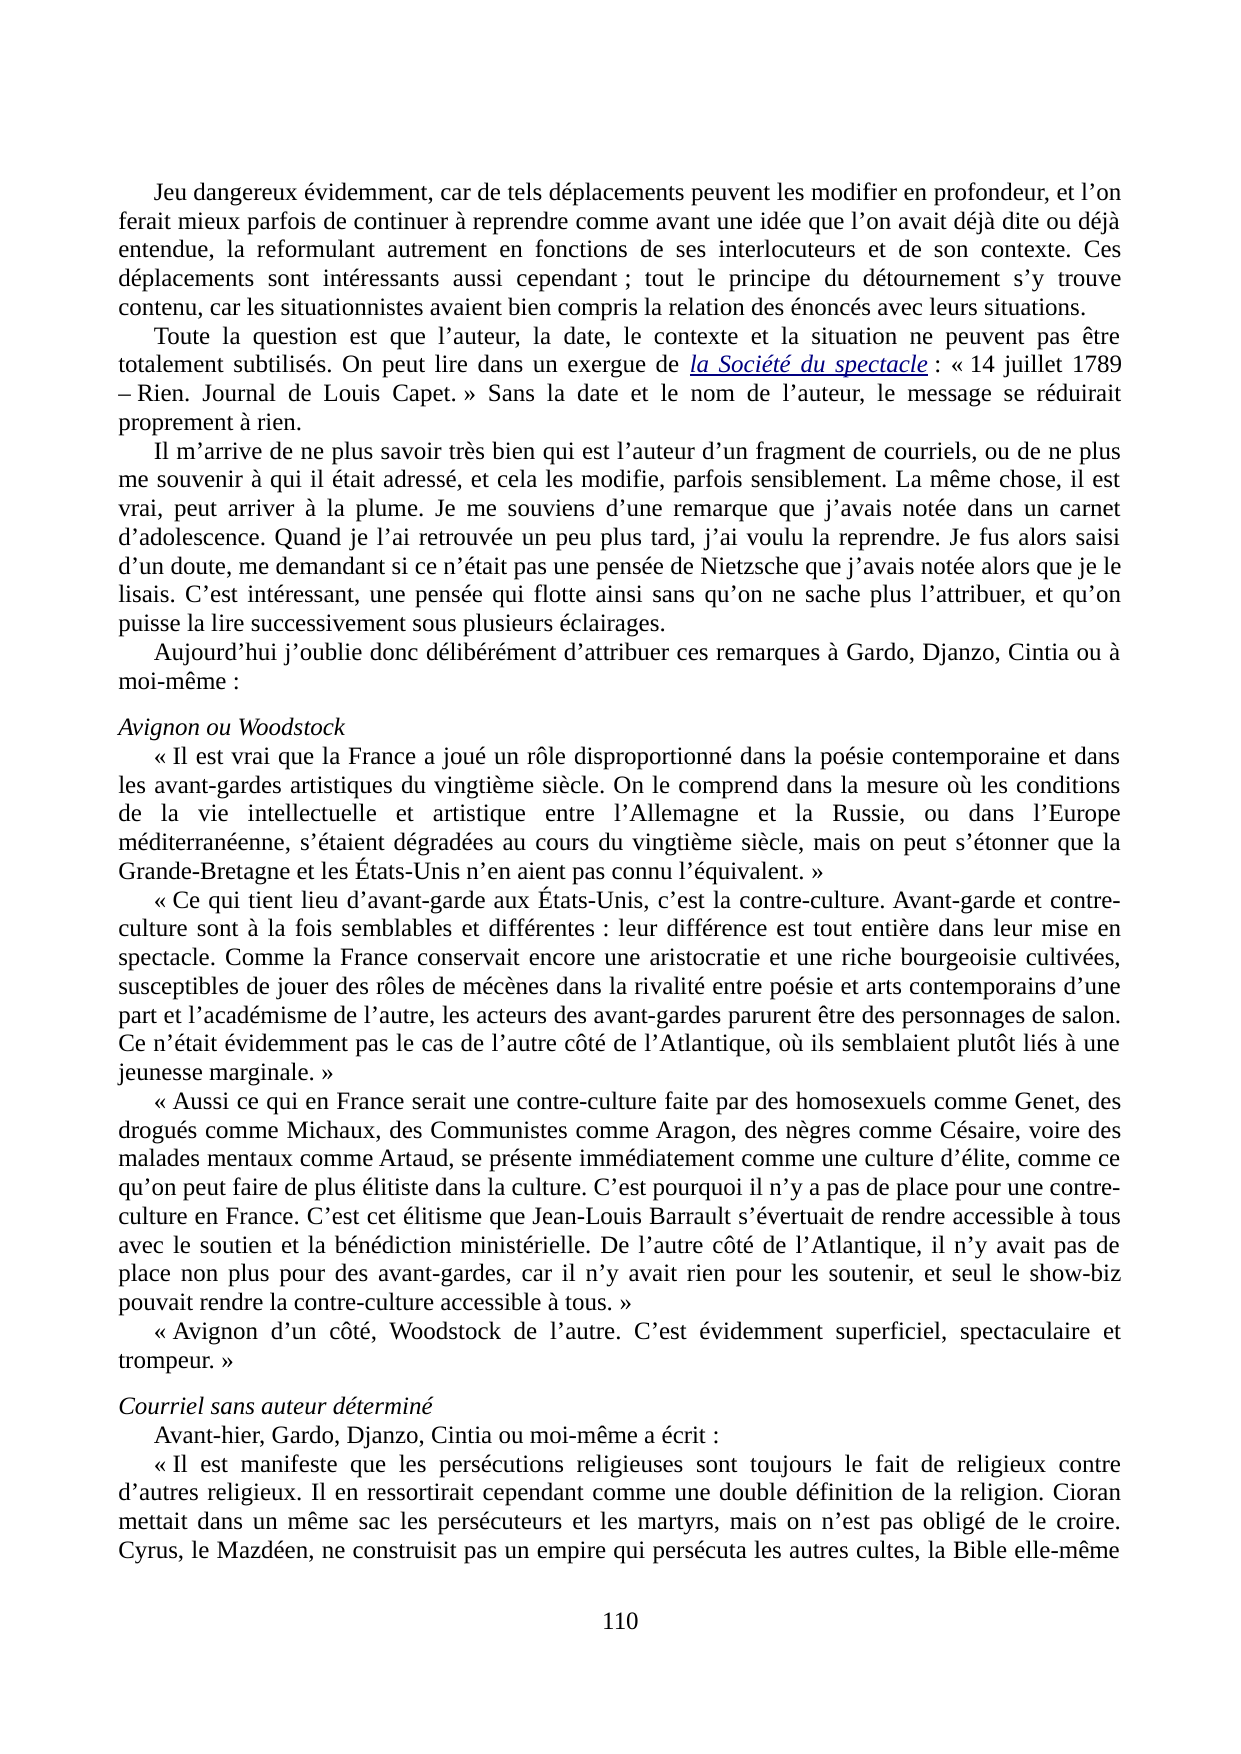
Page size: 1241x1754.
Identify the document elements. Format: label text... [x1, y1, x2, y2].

text « Aussi ce qui en France serait une contre-culture faite par des homosexuels comme Genet, des drogués comme Michaux, des Communistes comme Aragon, des nègres comme Césaire, voire des malades mentaux comme Artaud, se présente immédiatement comme une culture d’élite, comme ce qu’on peut faire de plus élitiste dans la culture. C’est pourquoi il n’y a pas de place pour une contre-culture en France. C’est cet élitisme que Jean-Louis Barrault s’évertuait de rendre accessible à tous avec le soutien et la bénédiction ministérielle. De l’autre côté de l’Atlantique, il n’y avait pas de place non plus pour des avant-gardes, car il n’y avait rien pour les soutenir, et seul le show-biz pouvait rendre la contre-culture accessible à tous. » [118, 1086, 1122, 1316]
text « Il est manifeste que les persécutions religieuses sont toujours le fait de religieux contre d’autres religieux. Il en ressortirait cependant comme une double définition de la religion. Cioran mettait dans un même sac les persécuteurs et les martyrs, mais on n’est pas obligé de le croire. Cyrus, le Mazdéen, ne construisit pas un empire qui persécuta les autres cultes, la Bible elle-même [118, 1449, 1122, 1564]
text Il m’arrive de ne plus savoir très bien qui est l’auteur d’un fragment de courriels, ou de ne plus me souvenir à qui il était adressé, et cela les modifie, parfois sensiblement. La même chose, il est vrai, peut arriver à la plume. Je me souviens d’une remarque que j’avais notée dans un carnet d’adolescence. Quand je l’ai retrouvée un peu plus tard, j’ai voulu la reprendre. Je fus alors saisi d’un doute, me demandant si ce n’était pas une pensée de Nietzsche que j’avais notée alors que je le lisais. C’est intéressant, une pensée qui flotte ainsi sans qu’on ne sache plus l’attribuer, et qu’on puisse la lire successivement sous plusieurs éclairages. [118, 436, 1122, 637]
text « Avignon d’un côté, Woodstock de l’autre. C’est évidemment superficiel, spectaculaire et trompeur. » [118, 1316, 1122, 1373]
subtitle Avignon ou Woodstock [118, 712, 1122, 741]
text Avant-hier, Gardo, Djanzo, Cintia ou moi-même a écrit : [118, 1420, 1122, 1449]
text Jeu dangereux évidemment, car de tels déplacements peuvent les modifier en profondeur, et l’on ferait mieux parfois de continuer à reprendre comme avant une idée que l’on avait déjà dite ou déjà entendue, la reformulant autrement en fonctions de ses interlocuteurs et de son contexte. Ces déplacements sont intéressants aussi cependant ; tout le principe du détournement s’y trouve contenu, car les situationnistes avaient bien compris la relation des énoncés avec leurs situations. [118, 177, 1122, 321]
subtitle Courriel sans auteur déterminé [118, 1391, 1122, 1420]
text « Il est vrai que la France a joué un rôle disproportionné dans la poésie contemporaine et dans les avant-gardes artistiques du vingtième siècle. On le comprend dans la mesure où les conditions de la vie intellectuelle et artistique entre l’Allemagne et la Russie, ou dans l’Europe méditerranéenne, s’étaient dégradées au cours du vingtième siècle, mais on peut s’étonner que la Grande-Bretagne et les États-Unis n’en aient pas connu l’équivalent. » [118, 741, 1122, 885]
text « Ce qui tient lieu d’avant-garde aux États-Unis, c’est la contre-culture. Avant-garde et contre-culture sont à la fois semblables et différentes : leur différence est tout entière dans leur mise en spectacle. Comme la France conservait encore une aristocratie et une riche bourgeoisie cultivées, susceptibles de jouer des rôles de mécènes dans la rivalité entre poésie et arts contemporains d’une part et l’académisme de l’autre, les acteurs des avant-gardes parurent être des personnages de salon. Ce n’était évidemment pas le cas de l’autre côté de l’Atlantique, où ils semblaient plutôt liés à une jeunesse marginale. » [118, 885, 1122, 1086]
text Aujourd’hui j’oublie donc délibérément d’attribuer ces remarques à Gardo, Djanzo, Cintia ou à moi-même : [118, 637, 1122, 694]
text Toute la question est que l’auteur, la date, le contexte et la situation ne peuvent pas être totalement subtilisés. On peut lire dans un exergue de la Société du spectacle : « 14 juillet 1789 – Rien. Journal de Louis Capet. » Sans la date et le nom de l’auteur, le message se réduirait proprement à rien. [118, 321, 1122, 436]
